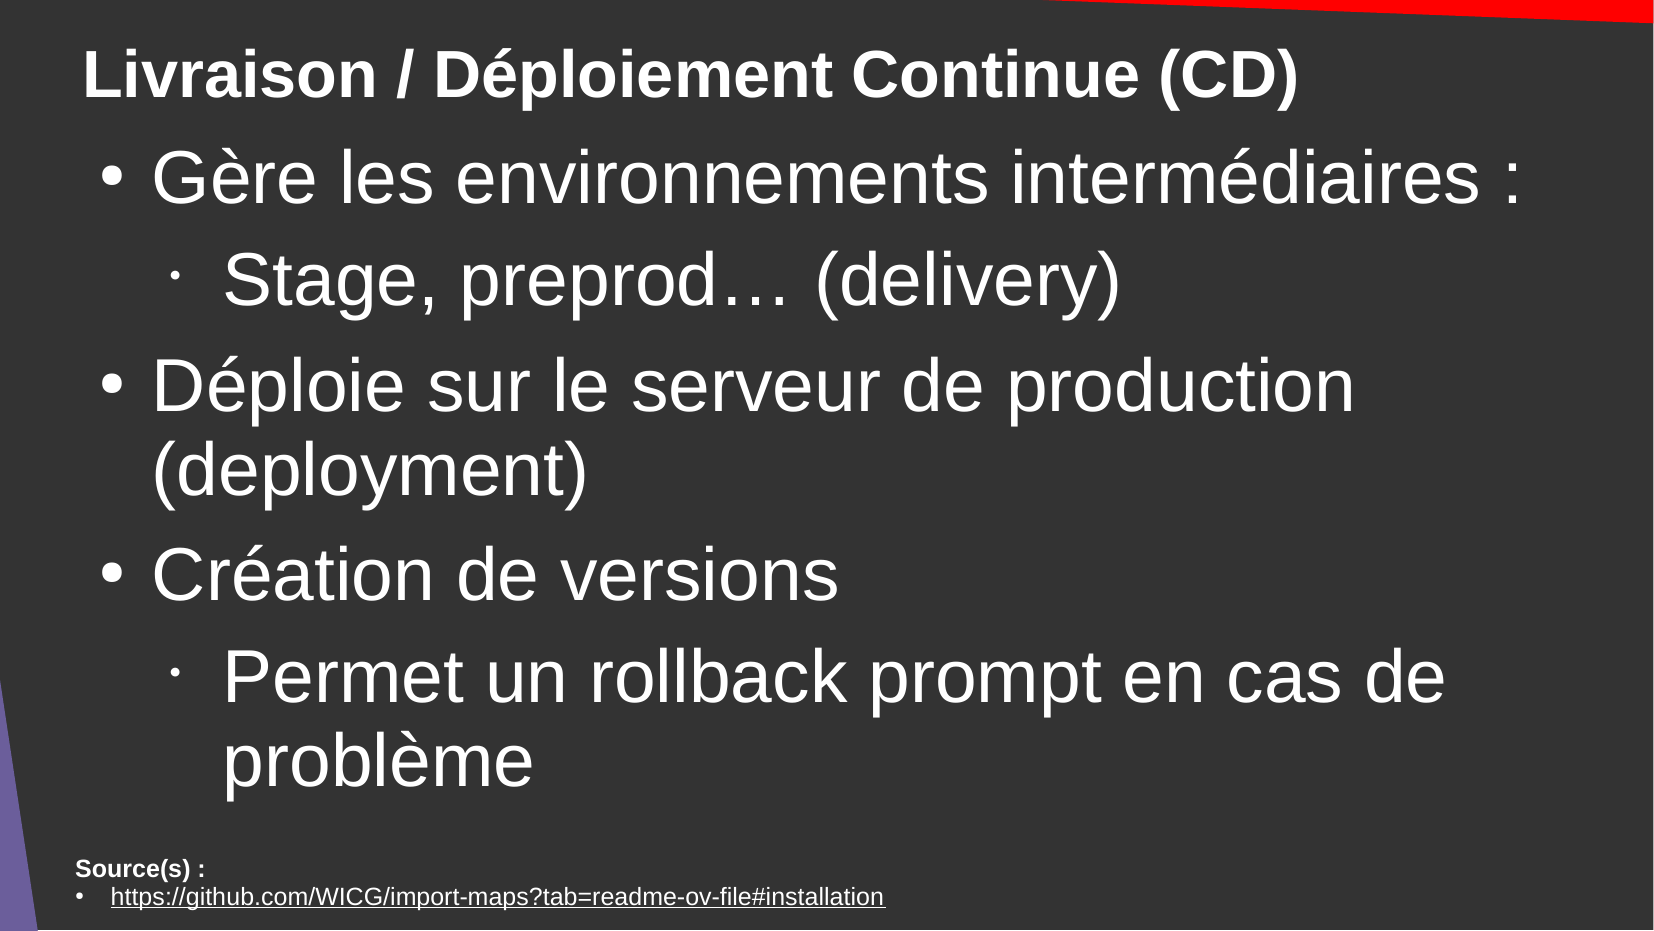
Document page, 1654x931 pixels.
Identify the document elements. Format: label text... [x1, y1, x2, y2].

text_box Source(s) : https://github.com/WICG/import-maps?tab=readme-ov-file#installation [60, 809, 1546, 919]
title Livraison / Déploiement Continue (CD) [82, 37, 1489, 119]
list Gère les environnements intermédiaires : Stage, preprod… (delivery) Déploie sur le serveur de production (deployment) Création de versions Permet un rollback prompt en cas de problème [80, 135, 1560, 816]
text_box [0, 679, 38, 931]
text_box [1042, 0, 1654, 24]
